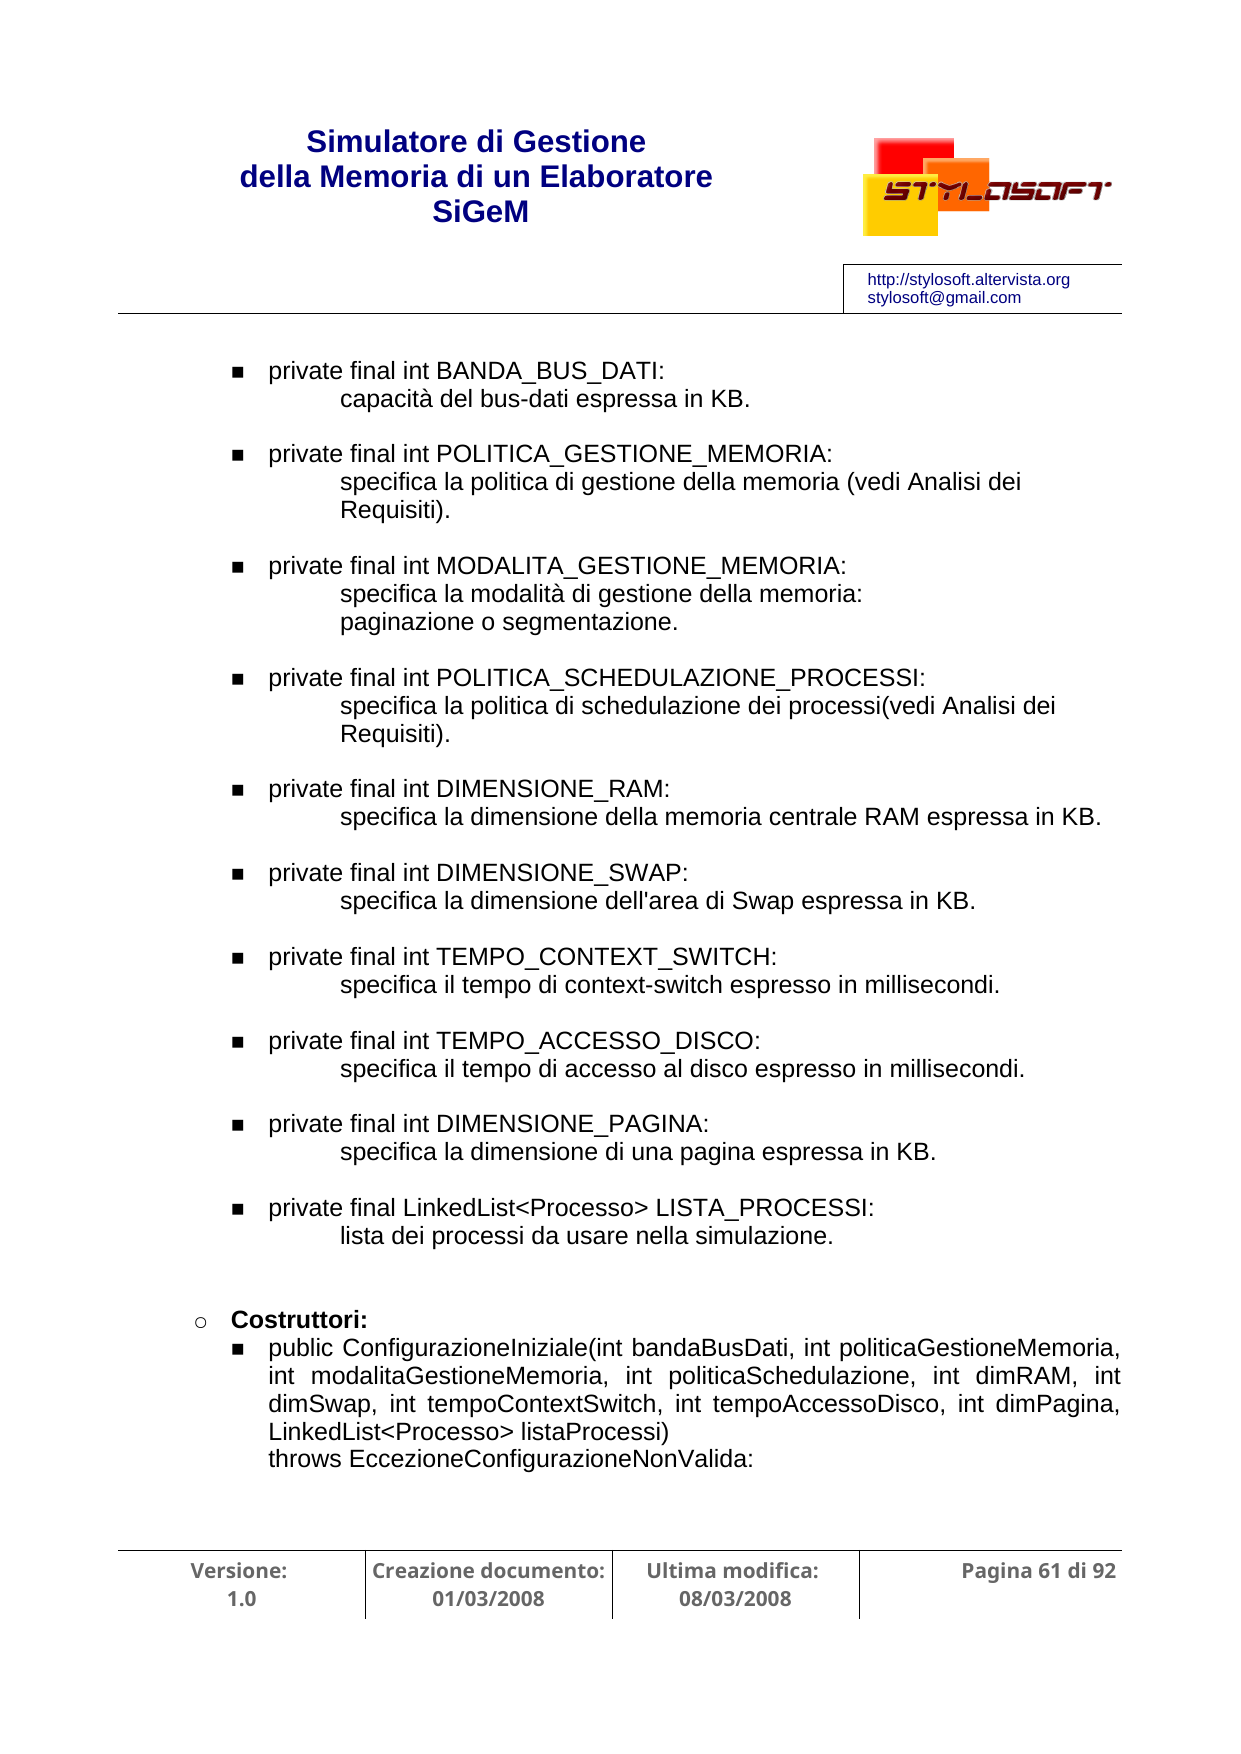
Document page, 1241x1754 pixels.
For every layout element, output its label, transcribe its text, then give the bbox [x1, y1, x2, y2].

list private final int DIMENSIONE_RAM: [231, 775, 1122, 803]
text specifica il tempo di accesso al disco espresso in millisecondi. [118, 1054, 1122, 1082]
picture [848, 123, 1117, 247]
list throws EccezioneConfigurazioneNonValida: [231, 1445, 1122, 1473]
list private final int POLITICA_GESTIONE_MEMORIA: [231, 440, 1122, 468]
text specifica la politica di gestione della memoria (vedi Analisi dei Requisiti). [118, 468, 1122, 524]
text specifica la modalità di gestione della memoria: paginazione o segmentazione. [118, 580, 1122, 636]
list private final int TEMPO_CONTEXT_SWITCH: [231, 943, 1122, 971]
text specifica la dimensione di una pagina espressa in KB. [118, 1138, 1122, 1166]
list private final int DIMENSIONE_SWAP: [231, 859, 1122, 887]
list Costruttori: [193, 1306, 1122, 1334]
text specifica il tempo di context-switch espresso in millisecondi. [118, 971, 1122, 999]
text capacità del bus-dati espressa in KB. [118, 384, 1122, 412]
list private final int TEMPO_ACCESSO_DISCO: [231, 1027, 1122, 1054]
list private final int BANDA_BUS_DATI: [231, 357, 1122, 384]
text specifica la dimensione dell'area di Swap espressa in KB. [118, 887, 1122, 915]
list private final int DIMENSIONE_PAGINA: [231, 1110, 1122, 1138]
text specifica la politica di schedulazione dei processi(vedi Analisi dei Requisiti). [118, 692, 1122, 747]
list public ConfigurazioneIniziale(int bandaBusDati, int politicaGestioneMemoria, int modalitaGestioneMemoria, int politicaSchedulazione, int dimRAM, int dimSwap, int tempoContextSwitch, int tempoAccessoDisco, int dimPagina, LinkedList<Processo> listaProcessi) [231, 1334, 1122, 1445]
text specifica la dimensione della memoria centrale RAM espressa in KB. [118, 803, 1122, 831]
list private final int POLITICA_SCHEDULAZIONE_PROCESSI: [231, 664, 1122, 692]
list private final int MODALITA_GESTIONE_MEMORIA: [231, 552, 1122, 580]
text lista dei processi da usare nella simulazione. [118, 1222, 1122, 1250]
list private final LinkedList<Processo> LISTA_PROCESSI: [231, 1194, 1122, 1222]
